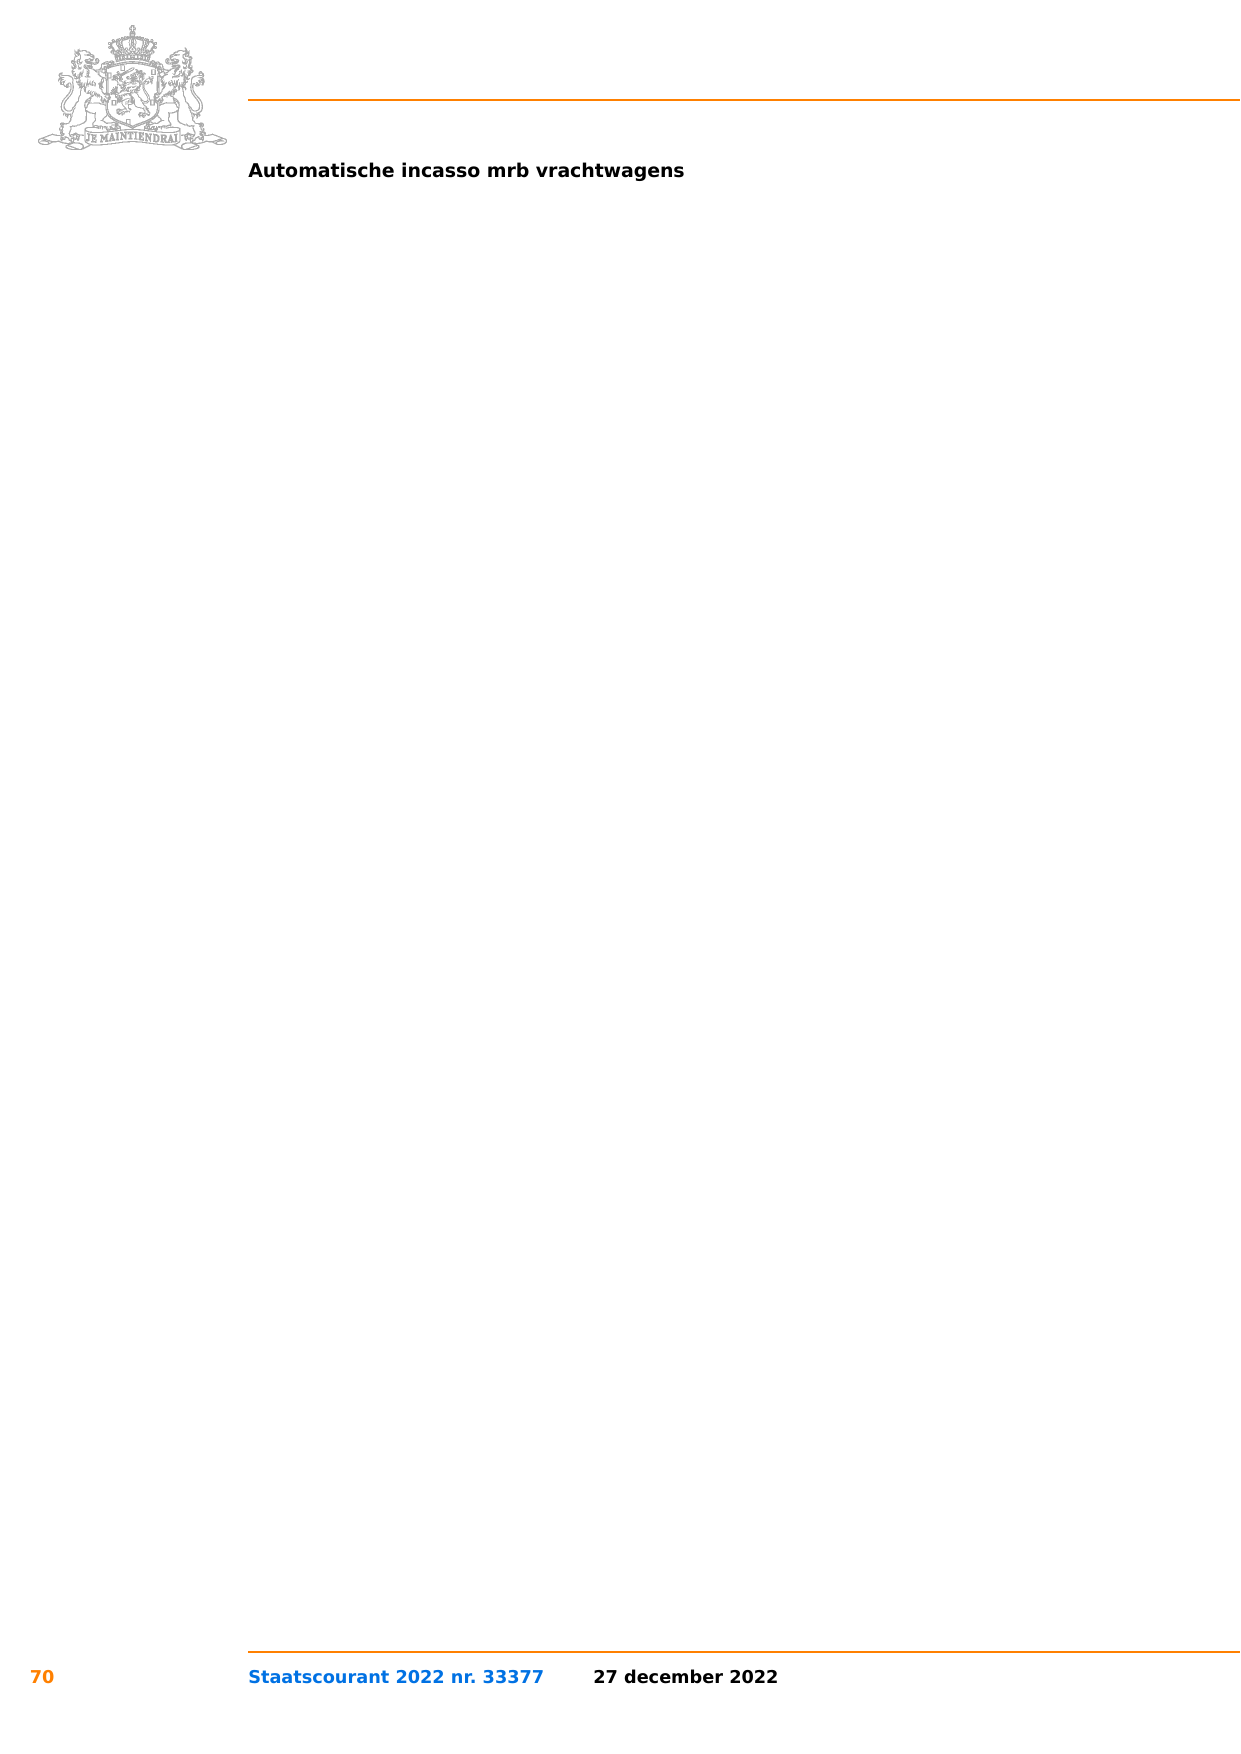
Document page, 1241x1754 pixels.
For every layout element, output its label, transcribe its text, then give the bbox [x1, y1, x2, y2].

subtitle Automatische incasso mrb vrachtwagens [248, 160, 1163, 182]
picture [38, 25, 227, 150]
